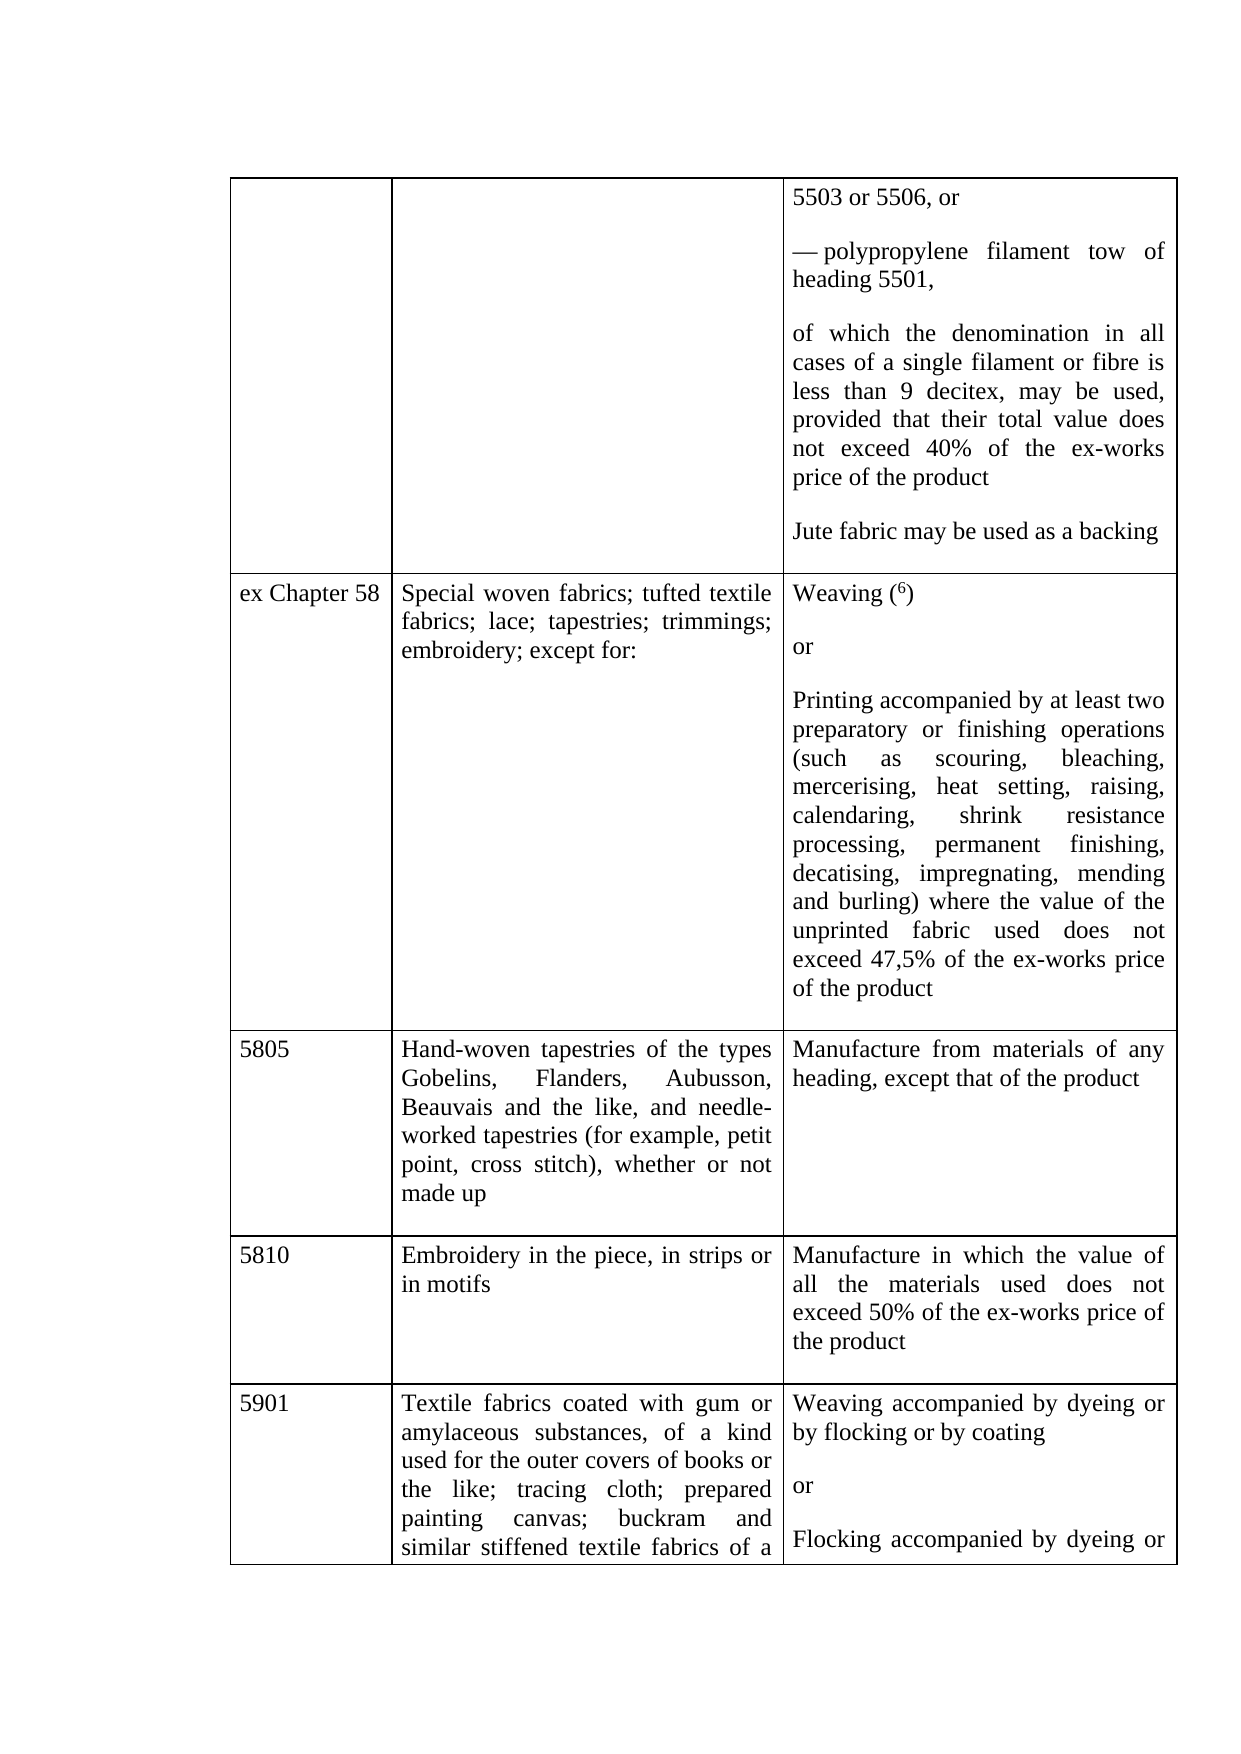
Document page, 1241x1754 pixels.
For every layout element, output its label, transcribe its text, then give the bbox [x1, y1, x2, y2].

table_cell 5901 [231, 1385, 391, 1563]
table_cell 5805 [231, 1031, 391, 1235]
table_cell [393, 179, 783, 573]
table_cell Special woven fabrics; tufted textile fabrics; lace; tapestries; trimmings; embroidery; except for: [393, 574, 783, 1029]
table_cell [231, 179, 391, 573]
table_cell Manufacture in which the value of all the materials used does not exceed 50% of the ex-works price of the product [784, 1237, 1176, 1383]
table_cell Hand-woven tapestries of the types Gobelins, Flanders, Aubusson, Beauvais and the like, and needle-worked tapestries (for example, petit point, cross stitch), whether or not made up [393, 1031, 783, 1235]
table_cell Weaving accompanied by dyeing or by flocking or by coating or Flocking accompanied by dyeing or [784, 1385, 1176, 1563]
table_cell Textile fabrics coated with gum or amylaceous substances, of a kind used for the outer covers of books or the like; tracing cloth; prepared painting canvas; buckram and similar stiffened textile fabrics of a [393, 1385, 783, 1563]
table_cell Manufacture from materials of any heading, except that of the product [784, 1031, 1176, 1235]
table_cell Embroidery in the piece, in strips or in motifs [393, 1237, 783, 1383]
table_cell ex Chapter 58 [231, 574, 391, 1029]
table_cell Weaving (6) or Printing accompanied by at least two preparatory or finishing operations (such as scouring, bleaching, mercerising, heat setting, raising, calendaring, shrink resistance processing, permanent finishing, decatising, impregnating, mending and burling) where the value of the unprinted fabric used does not exceed 47,5% of the ex-works price of the product [784, 574, 1176, 1029]
table_cell 5503 or 5506, or — polypropylene filament tow of heading 5501, of which the denomination in all cases of a single filament or fibre is less than 9 decitex, may be used, provided that their total value does not exceed 40% of the ex-works price of the product Jute fabric may be used as a backing [784, 179, 1176, 573]
table_cell 5810 [231, 1237, 391, 1383]
